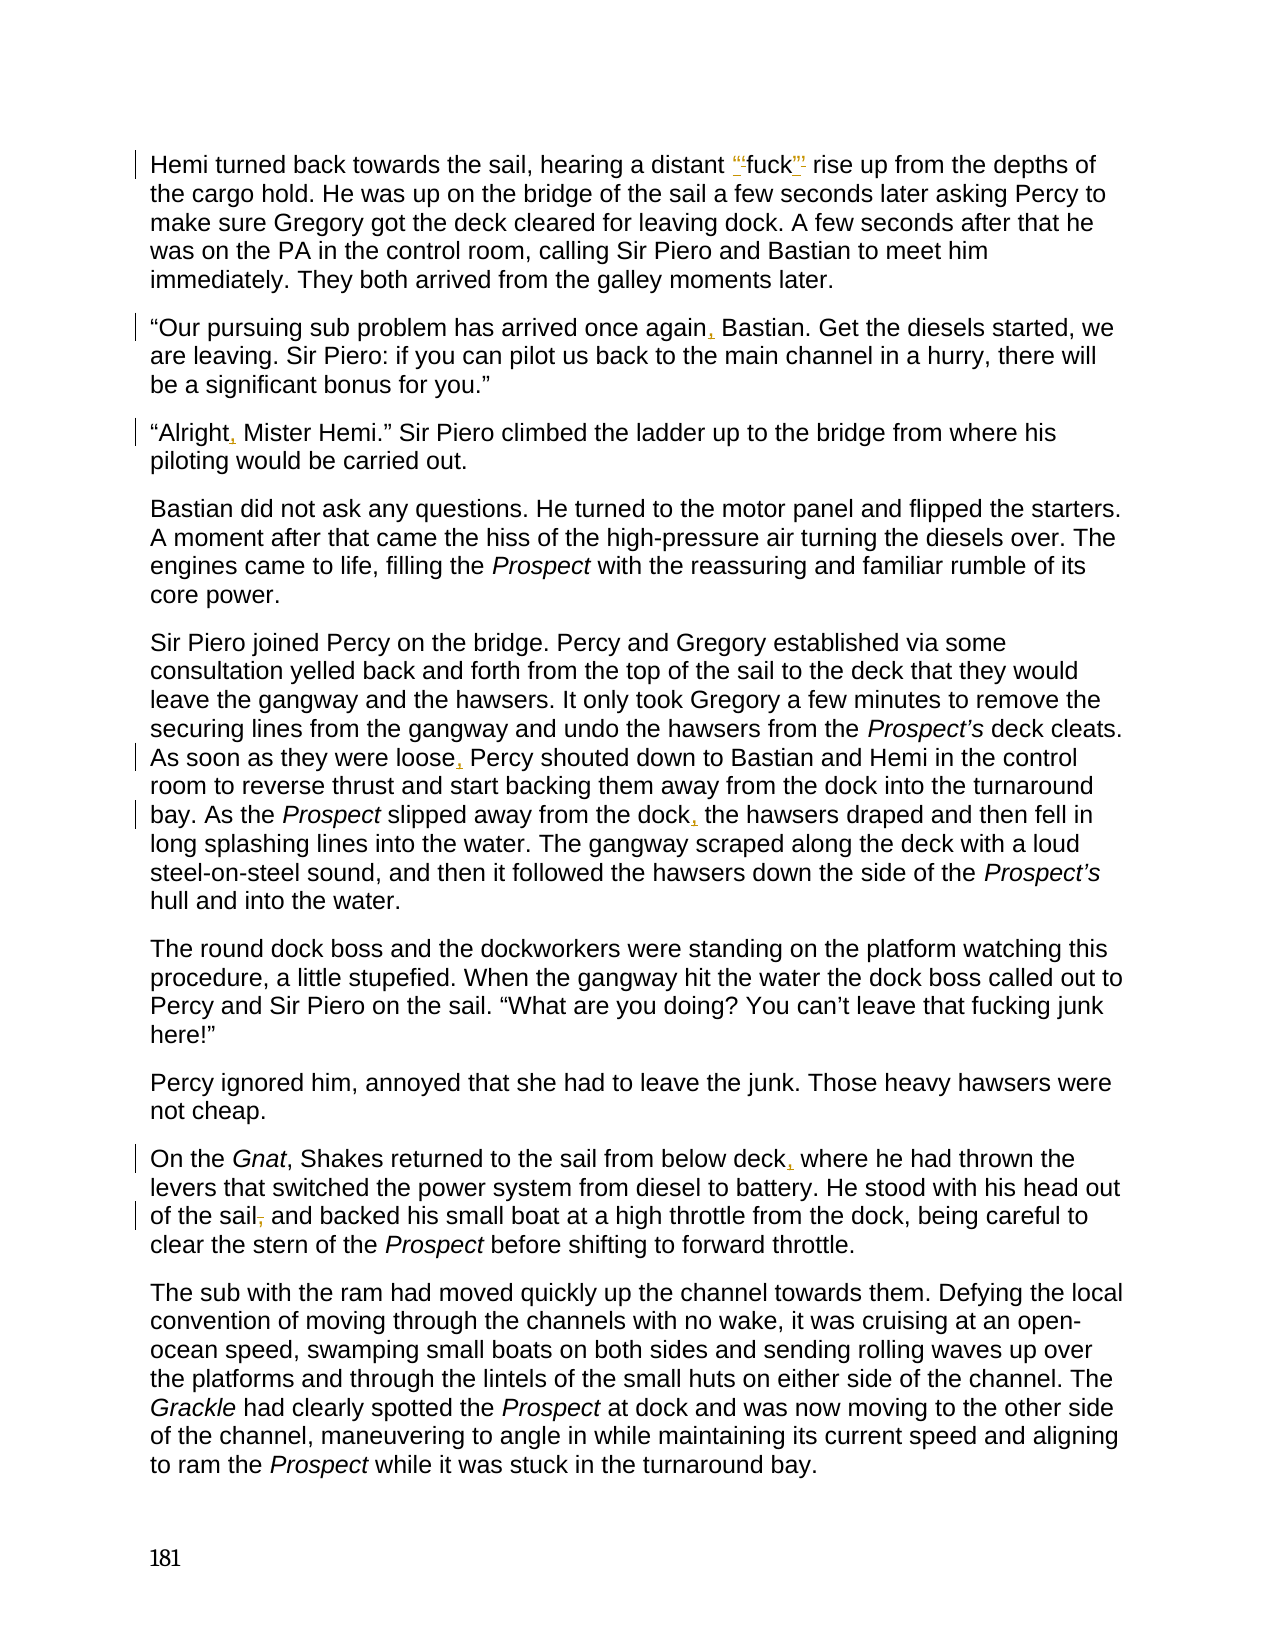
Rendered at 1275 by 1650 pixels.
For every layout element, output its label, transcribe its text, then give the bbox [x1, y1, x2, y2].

text Sir Piero joined Percy on the bridge. Percy and Gregory established via some consultation yelled back and forth from the top of the sail to the deck that they would leave the gangway and the hawsers. It only took Gregory a few minutes to remove the securing lines from the gangway and undo the hawsers from the Prospect’s deck cleats. As soon as they were loose, Percy shouted down to Bastian and Hemi in the control room to reverse thrust and start backing them away from the dock into the turnaround bay. As the Prospect slipped away from the dock, the hawsers draped and then fell in long splashing lines into the water. The gangway scraped along the deck with a loud steel-on-steel sound, and then it followed the hawsers down the side of the Prospect’s hull and into the water. [150, 627, 1125, 915]
text The sub with the ram had moved quickly up the channel towards them. Defying the local convention of moving through the channels with no wake, it was cruising at an open-ocean speed, swamping small boats on both sides and sending rolling waves up over the platforms and through the lintels of the small huts on either side of the channel. The Grackle had clearly spotted the Prospect at dock and was now moving to the other side of the channel, maneuvering to angle in while maintaining its current speed and aligning to ram the Prospect while it was stuck in the turnaround bay. [150, 1277, 1125, 1479]
text “Alright, Mister Hemi.” Sir Piero climbed the ladder up to the bridge from where his piloting would be carried out. [150, 417, 1125, 475]
text Bastian did not ask any questions. He turned to the motor panel and flipped the starters. A moment after that came the hiss of the high-pressure air turning the diesels over. The engines came to life, filling the Prospect with the reassuring and familiar rumble of its core power. [150, 494, 1125, 609]
text Percy ignored him, annoyed that she had to leave the junk. Those heavy hawsers were not cheap. [150, 1067, 1125, 1125]
text The round dock boss and the dockworkers were standing on the platform watching this procedure, a little stupefied. When the gangway hit the water the dock boss called out to Percy and Sir Piero on the sail. “What are you doing? You can’t leave that fucking junk here!” [150, 934, 1125, 1049]
text “Our pursuing sub problem has arrived once again, Bastian. Get the diesels started, we are leaving. Sir Piero: if you can pilot us back to the main channel in a hurry, there will be a significant bonus for you.” [150, 312, 1125, 399]
text On the Gnat, Shakes returned to the sail from below deck, where he had thrown the levers that switched the power system from diesel to battery. He stood with his head out of the sail and backed his small boat at a high throttle from the dock, being careful to clear the stern of the Prospect before shifting to forward throttle. [150, 1144, 1125, 1259]
text Hemi turned back towards the sail, hearing a distant “fuck” rise up from the depths of the cargo hold. He was up on the bridge of the sail a few seconds later asking Percy to make sure Gregory got the deck cleared for leaving dock. A few seconds after that he was on the PA in the control room, calling Sir Piero and Bastian to meet him immediately. They both arrived from the galley moments later. [150, 150, 1125, 294]
